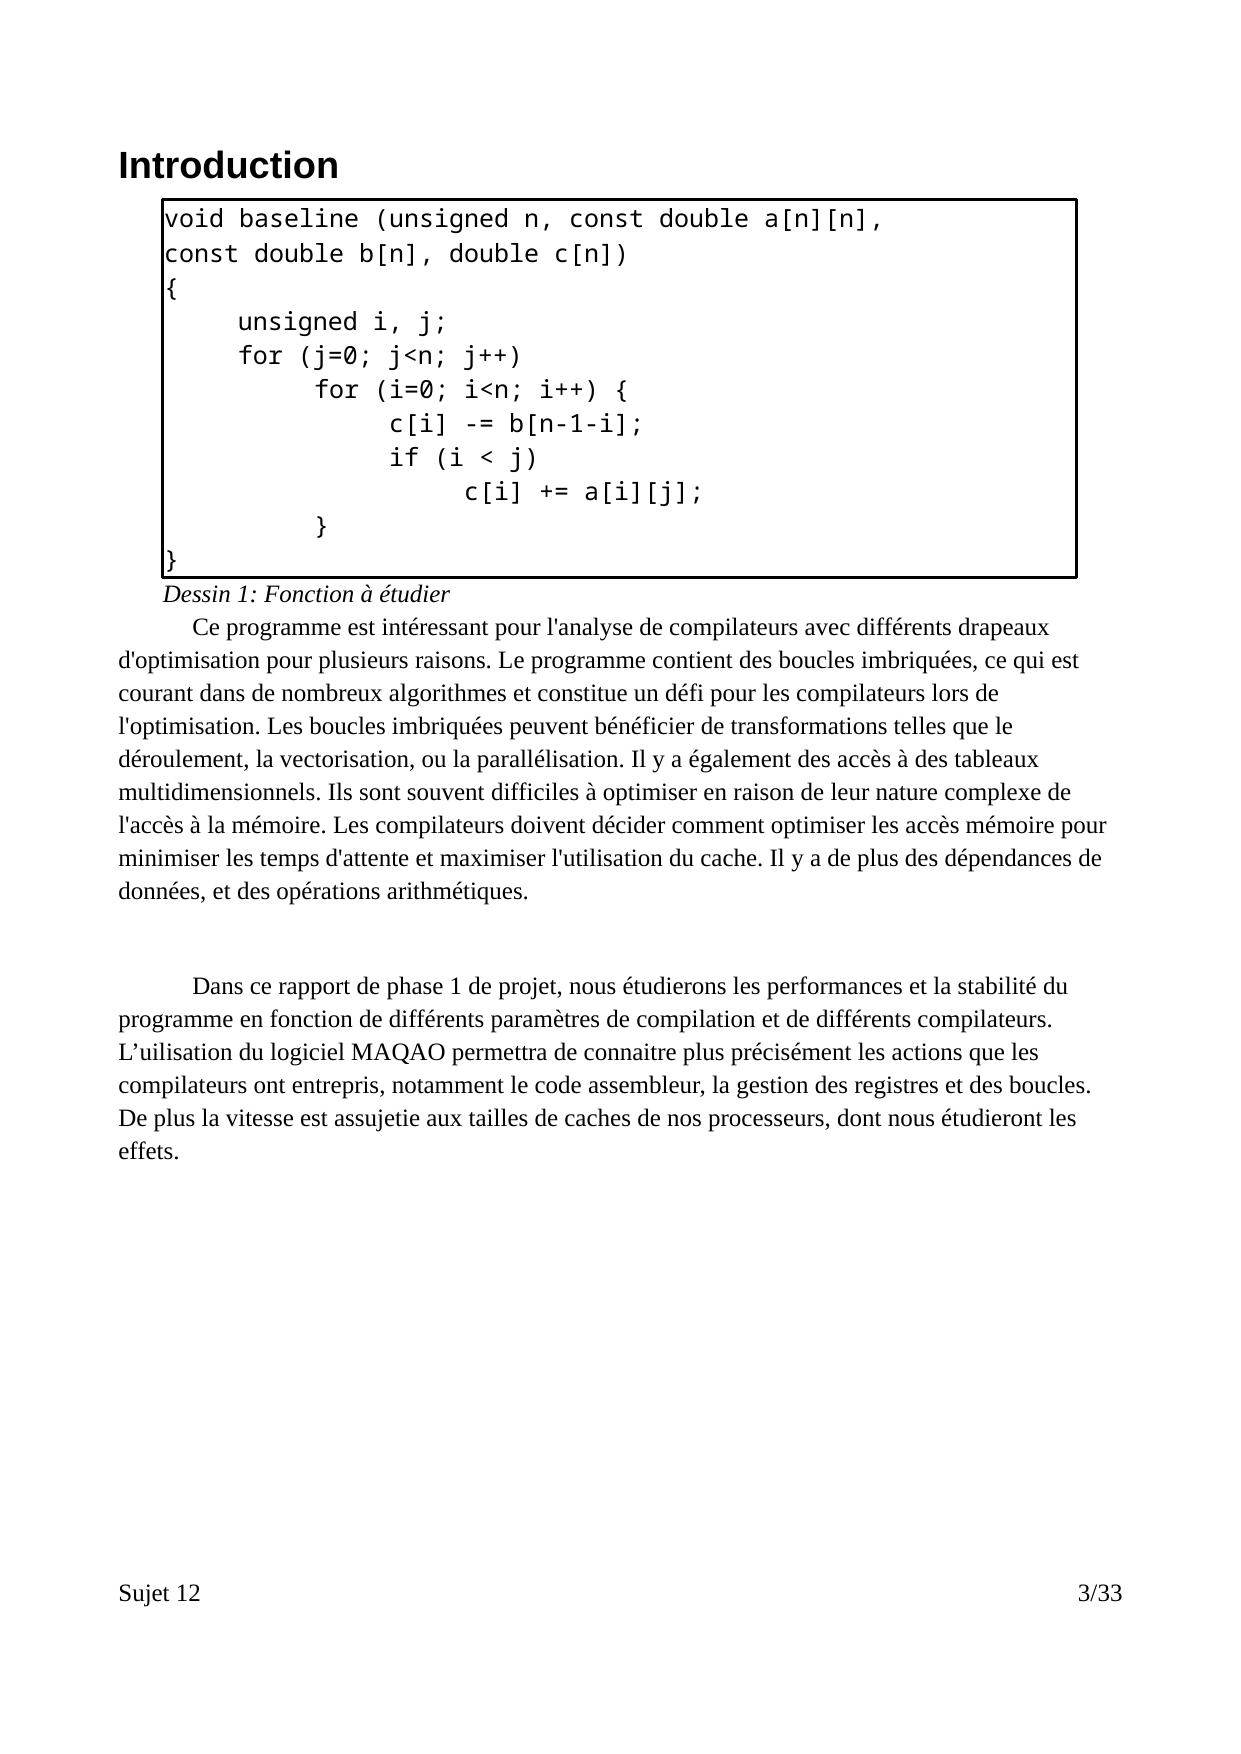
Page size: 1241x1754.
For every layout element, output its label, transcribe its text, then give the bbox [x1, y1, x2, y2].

text Ce programme est intéressant pour l'analyse de compilateurs avec différents drapeaux d'optimisation pour plusieurs raisons. Le programme contient des boucles imbriquées, ce qui est courant dans de nombreux algorithmes et constitue un défi pour les compilateurs lors de l'optimisation. Les boucles imbriquées peuvent bénéficier de transformations telles que le déroulement, la vectorisation, ou la parallélisation. Il y a également des accès à des tableaux multidimensionnels. Ils sont souvent difficiles à optimiser en raison de leur nature complexe de l'accès à la mémoire. Les compilateurs doivent décider comment optimiser les accès mémoire pour minimiser les temps d'attente et maximiser l'utilisation du cache. Il y a de plus des dépendances de données, et des opérations arithmétiques. [118, 199, 1122, 905]
text Dans ce rapport de phase 1 de projet, nous étudierons les performances et la stabilité du programme en fonction de différents paramètres de compilation et de différents compilateurs. L’uilisation du logiciel MAQAO permettra de connaitre plus précisément les actions que les compilateurs ont entrepris, notamment le code assembleur, la gestion des registres et des boucles. De plus la vitesse est assujetie aux tailles de caches de nos processeurs, dont nous étudieront les effets. [118, 971, 1122, 1165]
text Dessin 1: Fonction à étudier [163, 579, 1076, 608]
text Dessin 1: Fonction à étudier [164, 218, 1075, 576]
subtitle Introduction [118, 143, 1122, 187]
